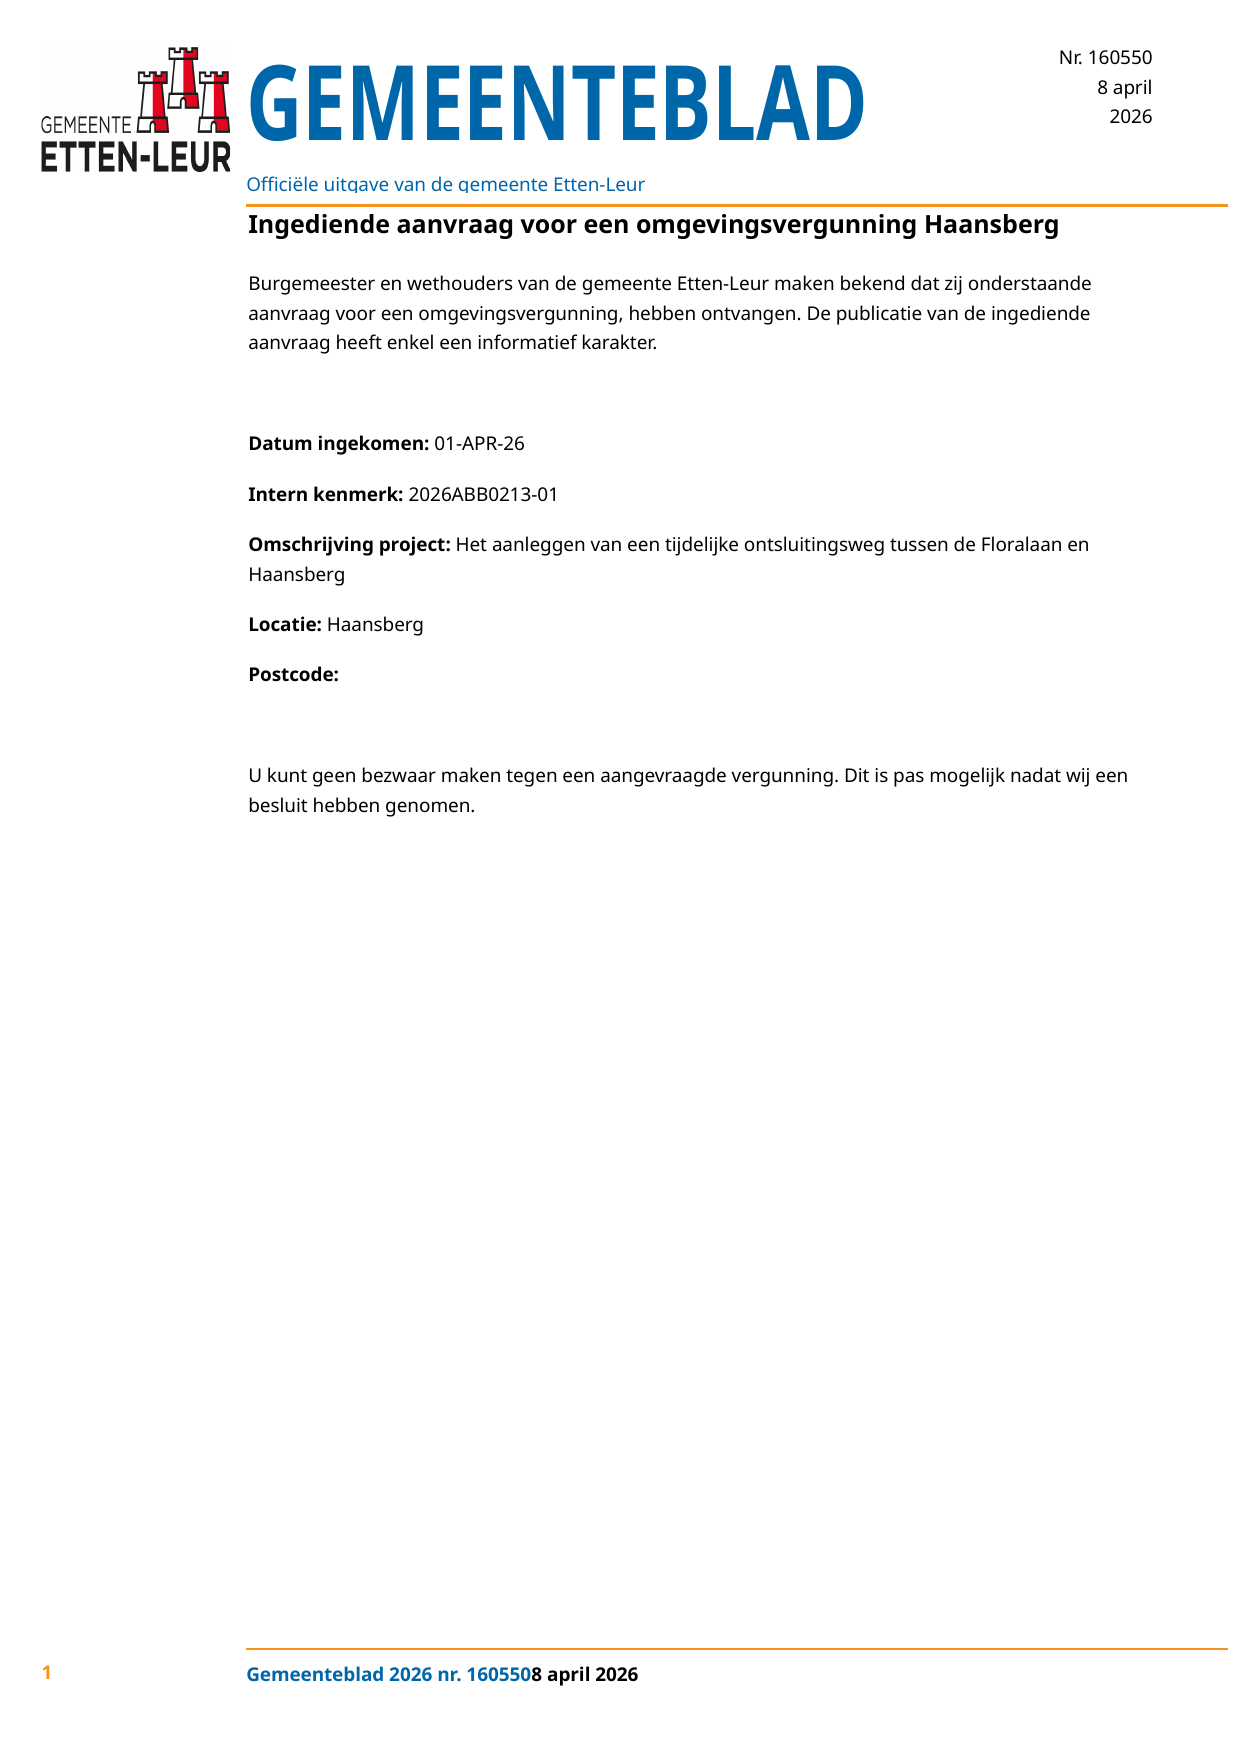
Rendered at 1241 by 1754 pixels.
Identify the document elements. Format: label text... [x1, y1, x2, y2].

text Intern kenmerk: 2026ABB0213-01 [248, 481, 1152, 506]
text Postcode: [248, 662, 1152, 687]
text U kunt geen bezwaar maken tegen een aangevraagde vergunning. Dit is pas mogelijk nadat wij een besluit hebben genomen. [248, 762, 1152, 818]
text Burgemeester en wethouders van de gemeente Etten-Leur maken bekend dat zij onderstaande aanvraag voor een omgevingsvergunning, hebben ontvangen. De publicatie van de ingediende aanvraag heeft enkel een informatief karakter. [248, 270, 1152, 355]
text Ingediende aanvraag voor een omgevingsvergunning Haansberg [248, 207, 1152, 241]
text Locatie: Haansberg [248, 611, 1152, 637]
text Datum ingekomen: 01-APR-26 [248, 430, 1152, 456]
text Omschrijving project: Het aanleggen van een tijdelijke ontsluitingsweg tussen de Floralaan en Haansberg [248, 531, 1152, 586]
picture [41, 47, 231, 172]
